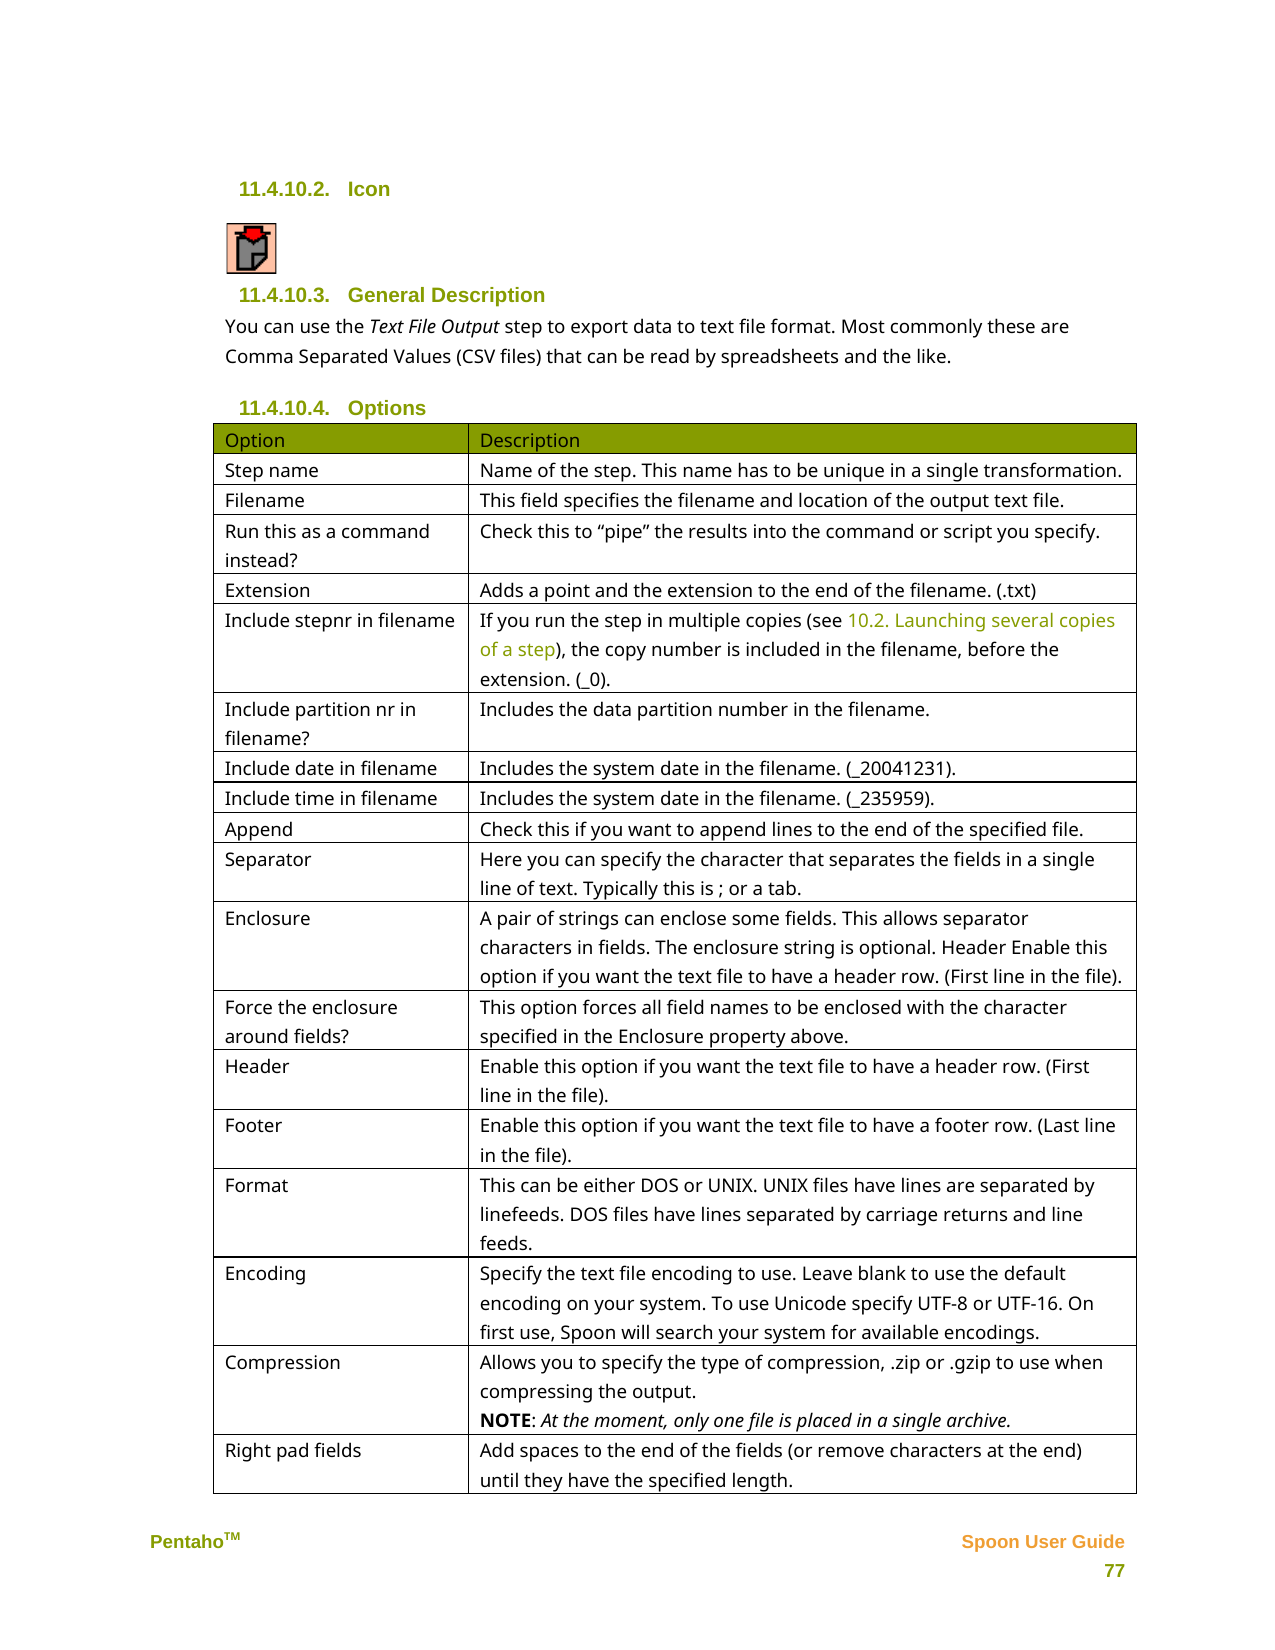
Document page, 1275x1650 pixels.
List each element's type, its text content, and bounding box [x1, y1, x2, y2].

table_cell Adds a point and the extension to the end of the filename. (.txt) [469, 574, 1136, 603]
table_cell Includes the system date in the filename. (_20041231). [469, 752, 1136, 781]
table_cell If you run the step in multiple copies (see 10.2. Launching several copies of a step), the copy number is included in the filename, before the extension. (_0). [469, 604, 1136, 692]
table_cell Enable this option if you want the text file to have a header row. (First line in the file). [469, 1050, 1136, 1108]
table_cell Compression [214, 1346, 468, 1433]
table_cell Step name [214, 454, 468, 483]
table_cell Here you can specify the character that separates the fields in a single line of text. Typically this is ; or a tab. [469, 843, 1136, 901]
table_cell Include date in filename [214, 752, 468, 781]
table_cell Header [214, 1050, 468, 1108]
table_header Description [469, 424, 1136, 453]
table_cell Force the enclosure around fields? [214, 991, 468, 1049]
table_cell Include partition nr in filename? [214, 693, 468, 751]
table_cell Enclosure [214, 902, 468, 990]
table_cell Append [214, 813, 468, 842]
table_cell Footer [214, 1110, 468, 1168]
table_cell Enable this option if you want the text file to have a footer row. (Last line in the file). [469, 1110, 1136, 1168]
table_cell This can be either DOS or UNIX. UNIX files have lines are separated by linefeeds. DOS files have lines separated by carriage returns and line feeds. [469, 1169, 1136, 1256]
table_cell Include stepnr in filename [214, 604, 468, 692]
table_cell Name of the step. This name has to be unique in a single transformation. [469, 454, 1136, 483]
table_cell A pair of strings can enclose some fields. This allows separator characters in fields. The enclosure string is optional. Header Enable this option if you want the text file to have a header row. (First line in the file). [469, 902, 1136, 990]
table_cell Encoding [214, 1258, 468, 1345]
table_cell This option forces all field names to be enclosed with the character specified in the Enclosure property above. [469, 991, 1136, 1049]
table_cell Run this as a command instead? [214, 515, 468, 573]
table_cell Check this if you want to append lines to the end of the specified file. [469, 813, 1136, 842]
table_cell Separator [214, 843, 468, 901]
table_cell Allows you to specify the type of compression, .zip or .gzip to use when compressing the output. NOTE: At the moment, only one file is placed in a single archive. [469, 1346, 1136, 1433]
table_cell Include time in filename [214, 783, 468, 812]
text You can use the Text File Output step to export data to text file format. Most commonly these are Comma Separated Values (CSV files) that can be read by spreadsheets and the like. [225, 311, 1125, 369]
table_cell Right pad fields [214, 1435, 468, 1493]
table_cell Specify the text file encoding to use. Leave blank to use the default encoding on your system. To use Unicode specify UTF-8 or UTF-16. On first use, Spoon will search your system for available encodings. [469, 1258, 1136, 1345]
subtitle General Description [225, 281, 1125, 310]
table_cell Filename [214, 485, 468, 514]
table_cell Add spaces to the end of the fields (or remove characters at the end) until they have the specified length. [469, 1435, 1136, 1493]
table_cell This field specifies the filename and location of the output text file. [469, 485, 1136, 514]
table_header Option [214, 424, 468, 453]
table_cell Format [214, 1169, 468, 1256]
table_cell Includes the data partition number in the filename. [469, 693, 1136, 751]
table_cell Includes the system date in the filename. (_235959). [469, 783, 1136, 812]
subtitle Options [239, 388, 1125, 422]
table_cell Check this to “pipe” the results into the command or script you specify. [469, 515, 1136, 573]
picture [226, 223, 277, 274]
table_cell Extension [214, 574, 468, 603]
subtitle Icon [239, 169, 1125, 204]
